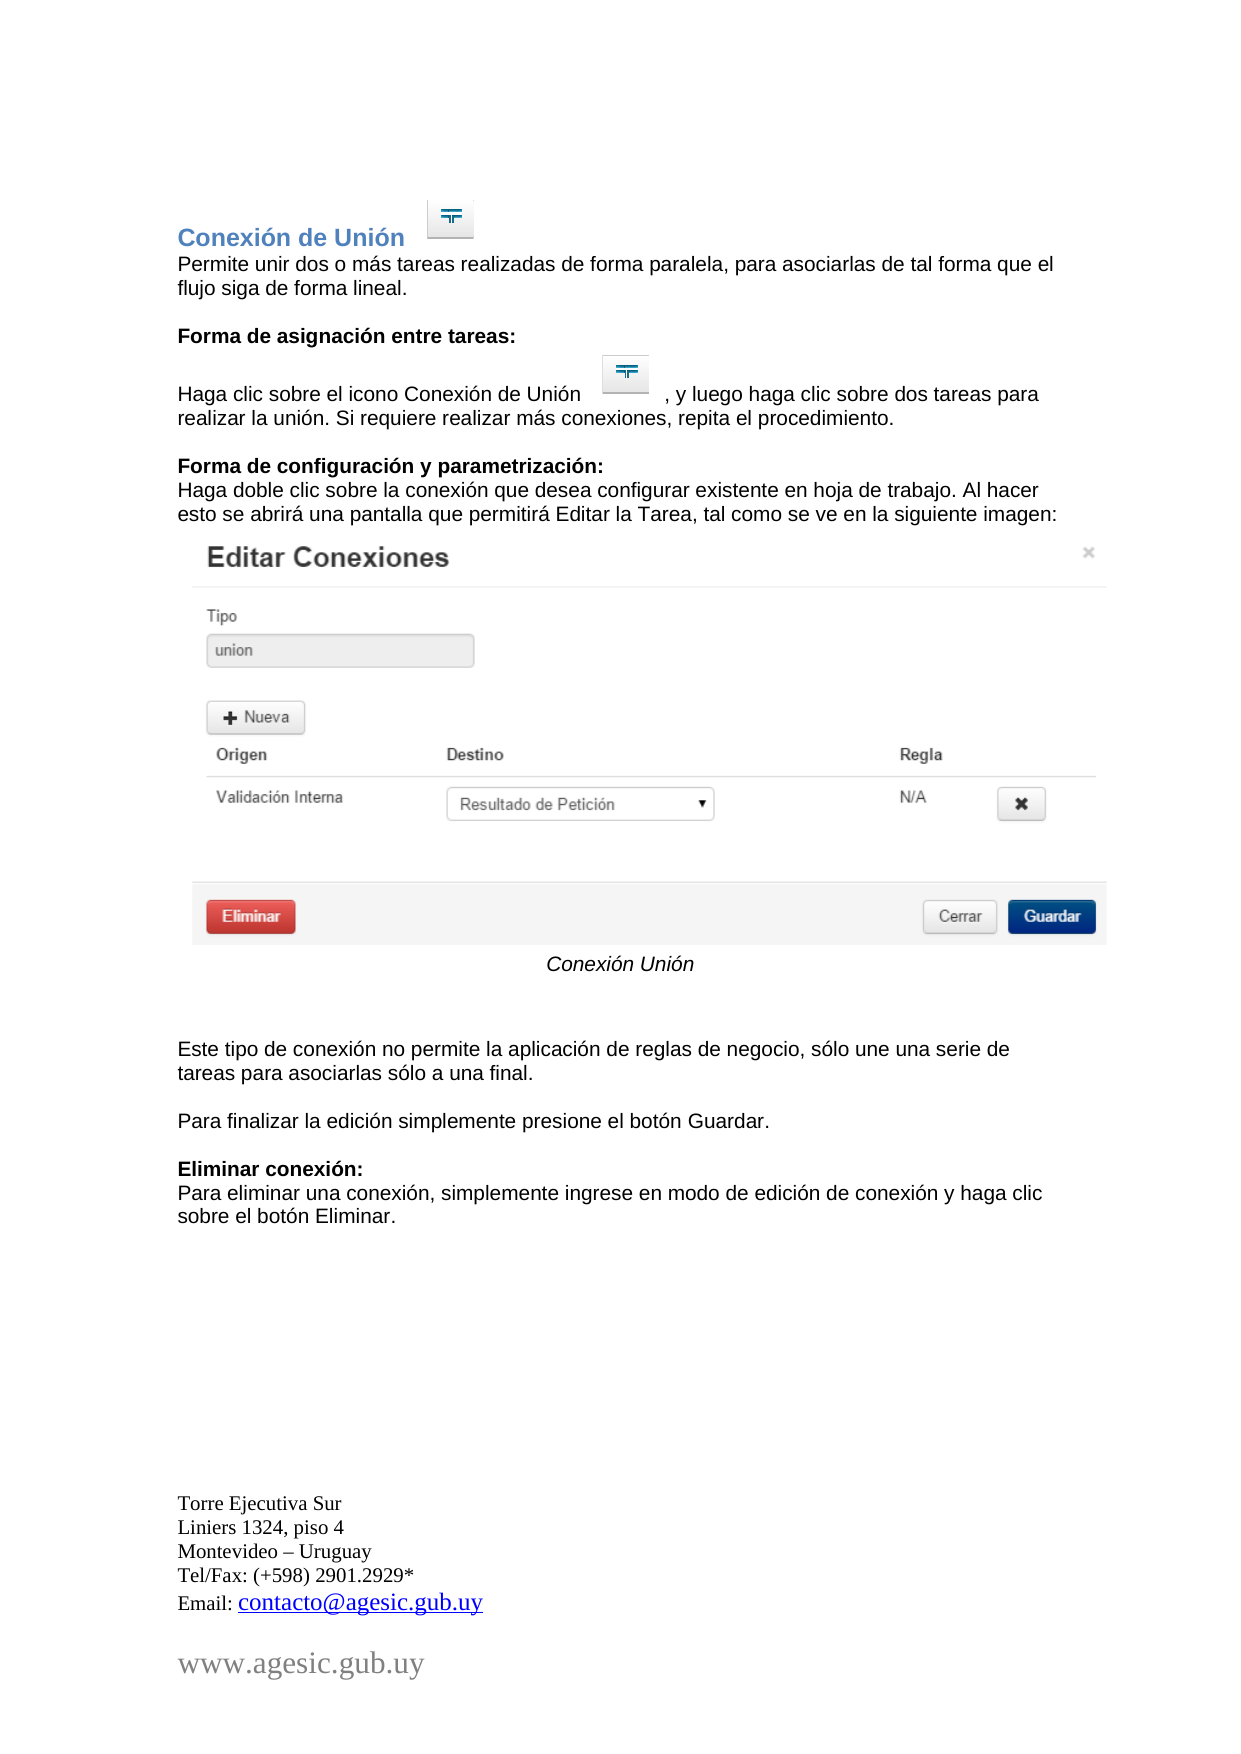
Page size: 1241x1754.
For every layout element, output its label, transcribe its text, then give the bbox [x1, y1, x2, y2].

text Para eliminar una conexión, simplemente ingrese en modo de edición de conexión y haga clic sobre el botón Eliminar. [177, 1180, 1063, 1228]
subtitle Conexión de Unión [177, 192, 1063, 252]
picture [192, 533, 1107, 945]
text Haga doble clic sobre la conexión que desea configurar existente en hoja de trabajo. Al hacer esto se abrirá una pantalla que permitirá Editar la Tarea, tal como se ve en la siguiente imagen: [177, 478, 1063, 526]
text Eliminar conexión: [177, 1156, 1063, 1180]
text Haga clic sobre el icono Conexión de Unión , y luego haga clic sobre dos tareas para realizar la unión. Si requiere realizar más conexiones, repita el procedimiento. [177, 348, 1063, 430]
text Permite unir dos o más tareas realizadas de forma paralela, para asociarlas de tal forma que el flujo siga de forma lineal. [177, 252, 1063, 300]
picture [602, 355, 649, 394]
text Para finalizar la edición simplemente presione el botón Guardar. [177, 1108, 1063, 1132]
text Forma de asignación entre tareas: [177, 324, 1063, 348]
text Este tipo de conexión no permite la aplicación de reglas de negocio, sólo une una serie de tareas para asociarlas sólo a una final. [177, 1037, 1063, 1084]
picture [427, 200, 474, 239]
text Forma de configuración y parametrización: [177, 454, 1063, 478]
text Conexión Unión [177, 952, 1063, 976]
